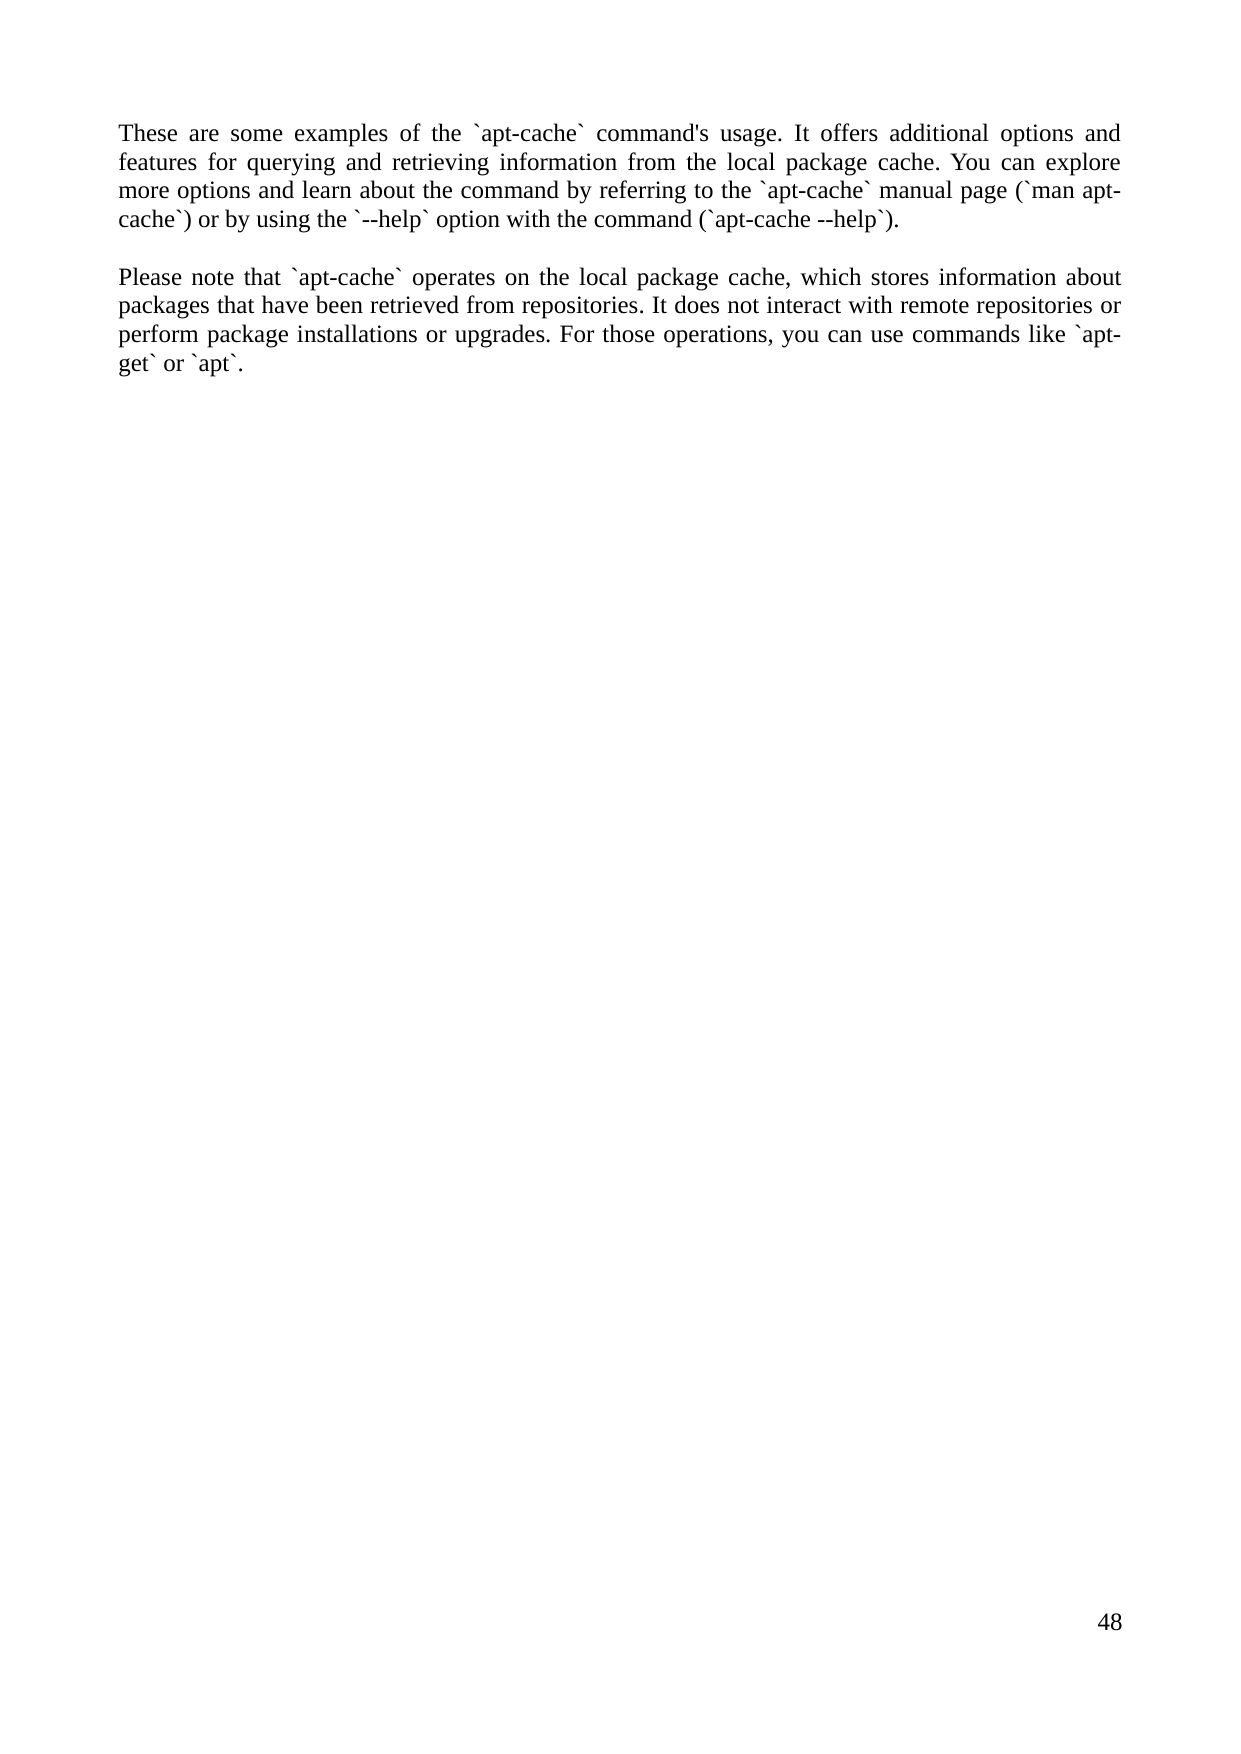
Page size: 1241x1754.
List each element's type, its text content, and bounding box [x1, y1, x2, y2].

text These are some examples of the `apt-cache` command's usage. It offers additional options and features for querying and retrieving information from the local package cache. You can explore more options and learn about the command by referring to the `apt-cache` manual page (`man apt-cache`) or by using the `--help` option with the command (`apt-cache --help`). [118, 118, 1122, 233]
text Please note that `apt-cache` operates on the local package cache, which stores information about packages that have been retrieved from repositories. It does not interact with remote repositories or perform package installations or upgrades. For those operations, you can use commands like `apt-get` or `apt`. [118, 262, 1122, 377]
